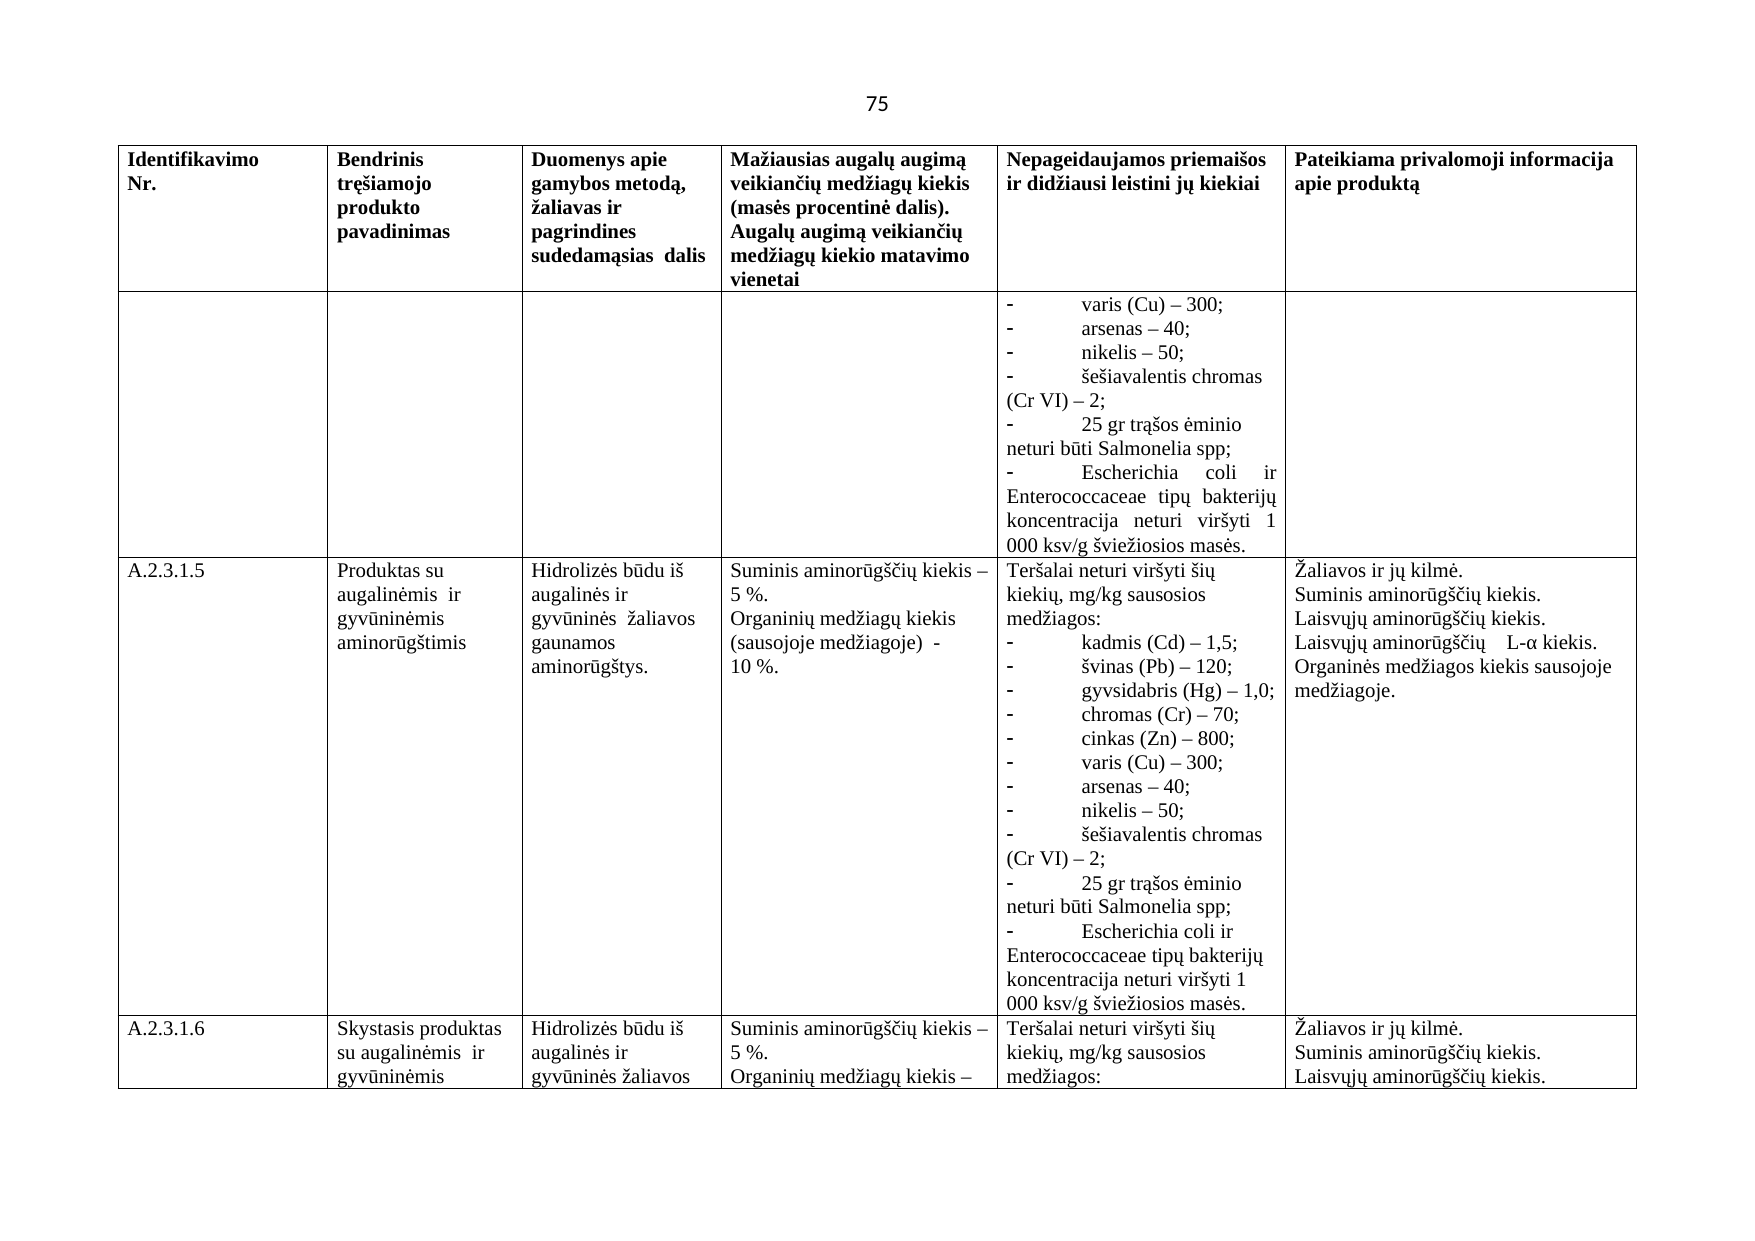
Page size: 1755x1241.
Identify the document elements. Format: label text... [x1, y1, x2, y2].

table_cell [722, 292, 997, 557]
table_cell Hidrolizės būdu iš augalinės ir gyvūninės žaliavos [523, 1016, 721, 1088]
table_cell Teršalai neturi viršyti šių kiekių, mg/kg sausosios medžiagos: [998, 1016, 1285, 1088]
table_header Nepageidaujamos priemaišos ir didžiausi leistini jų kiekiai [998, 146, 1285, 291]
table_cell [328, 292, 522, 557]
table_cell  varis (Cu) – 300;  arsenas – 40;  nikelis – 50;  šešiavalentis chromas (Cr VI) – 2;  25 gr trąšos ėminio neturi būti Salmonelia spp;  Escherichia coli ir Enterococcaceae tipų bakterijų koncentracija neturi viršyti 1 000 ksv/g šviežiosios masės. [998, 292, 1285, 557]
table_cell A.2.3.1.6 [119, 1016, 327, 1088]
table_cell Teršalai neturi viršyti šių kiekių, mg/kg sausosios medžiagos:  kadmis (Cd) – 1,5;  švinas (Pb) – 120;  gyvsidabris (Hg) – 1,0;  chromas (Cr) – 70;  cinkas (Zn) – 800;  varis (Cu) – 300;  arsenas – 40;  nikelis – 50;  šešiavalentis chromas (Cr VI) – 2;  25 gr trąšos ėminio neturi būti Salmonelia spp;  Escherichia coli ir Enterococcaceae tipų bakterijų koncentracija neturi viršyti 1 000 ksv/g šviežiosios masės. [998, 558, 1285, 1015]
table_cell Suminis aminorūgščių kiekis – 5 %. Organinių medžiagų kiekis (sausojoje medžiagoje) - 10 %. [722, 558, 997, 1015]
table_cell Produktas su augalinėmis ir gyvūninėmis aminorūgštimis [328, 558, 522, 1015]
table_cell [119, 292, 327, 557]
table_cell [1286, 292, 1636, 557]
table_cell [523, 292, 721, 557]
table_cell Žaliavos ir jų kilmė. Suminis aminorūgščių kiekis. Laisvųjų aminorūgščių kiekis. Laisvųjų aminorūgščių L-α kiekis. Organinės medžiagos kiekis sausojoje medžiagoje. [1286, 558, 1636, 1015]
table_header Identifikavimo Nr. [119, 146, 327, 291]
table_header Pateikiama privalomoji informacija apie produktą [1286, 146, 1636, 291]
table_header Duomenys apie gamybos metodą, žaliavas ir pagrindines sudedamąsias dalis [523, 146, 721, 291]
table_cell Hidrolizės būdu iš augalinės ir gyvūninės žaliavos gaunamos aminorūgštys. [523, 558, 721, 1015]
table_cell Skystasis produktas su augalinėmis ir gyvūninėmis [328, 1016, 522, 1088]
table_header Mažiausias augalų augimą veikiančių medžiagų kiekis (masės procentinė dalis). Augalų augimą veikiančių medžiagų kiekio matavimo vienetai [722, 146, 997, 291]
table_cell Suminis aminorūgščių kiekis – 5 %. Organinių medžiagų kiekis – [722, 1016, 997, 1088]
table_header Bendrinis tręšiamojo produkto pavadinimas [328, 146, 522, 291]
table_cell Žaliavos ir jų kilmė. Suminis aminorūgščių kiekis. Laisvųjų aminorūgščių kiekis. [1286, 1016, 1636, 1088]
table_cell A.2.3.1.5 [119, 558, 327, 1015]
